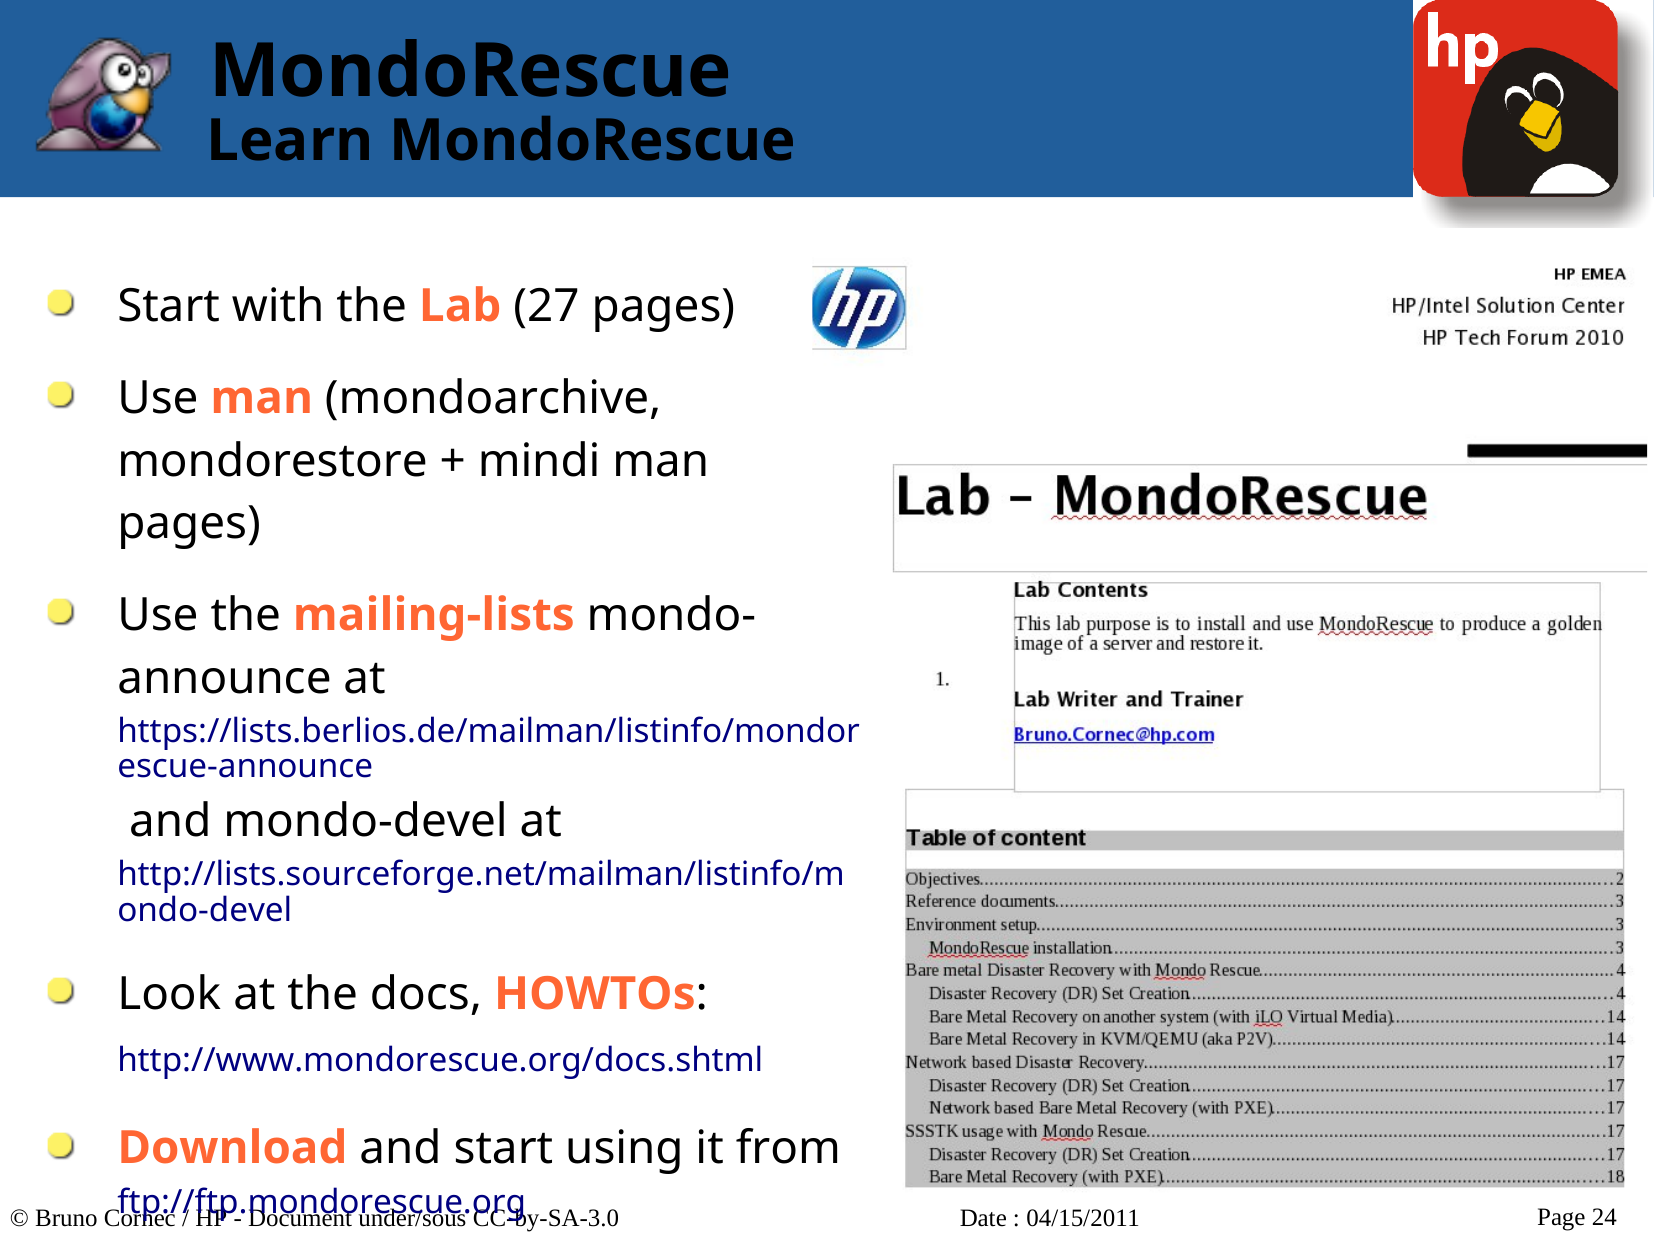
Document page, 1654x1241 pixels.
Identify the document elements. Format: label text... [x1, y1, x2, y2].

picture [0, 0, 211, 199]
picture [46, 1131, 77, 1162]
title Learn MondoRescue [206, 59, 1121, 221]
picture [812, 0, 1654, 1201]
list Start with the Lab (27 pages) Use man (mondoarchive, mondorestore + mindi man pages) Use the mailing-lists mondo-announce at https://lists.berlios.de/mailman/listinfo/mondorescue-announce and mondo-devel at http://lists.sourceforge.net/mailman/listinfo/mondo-devel Look at the docs, HOWTOs: http://www.mondorescue.org/docs.shtml Download and start using it from ftp://ftp.mondorescue.org [34, 272, 863, 1101]
